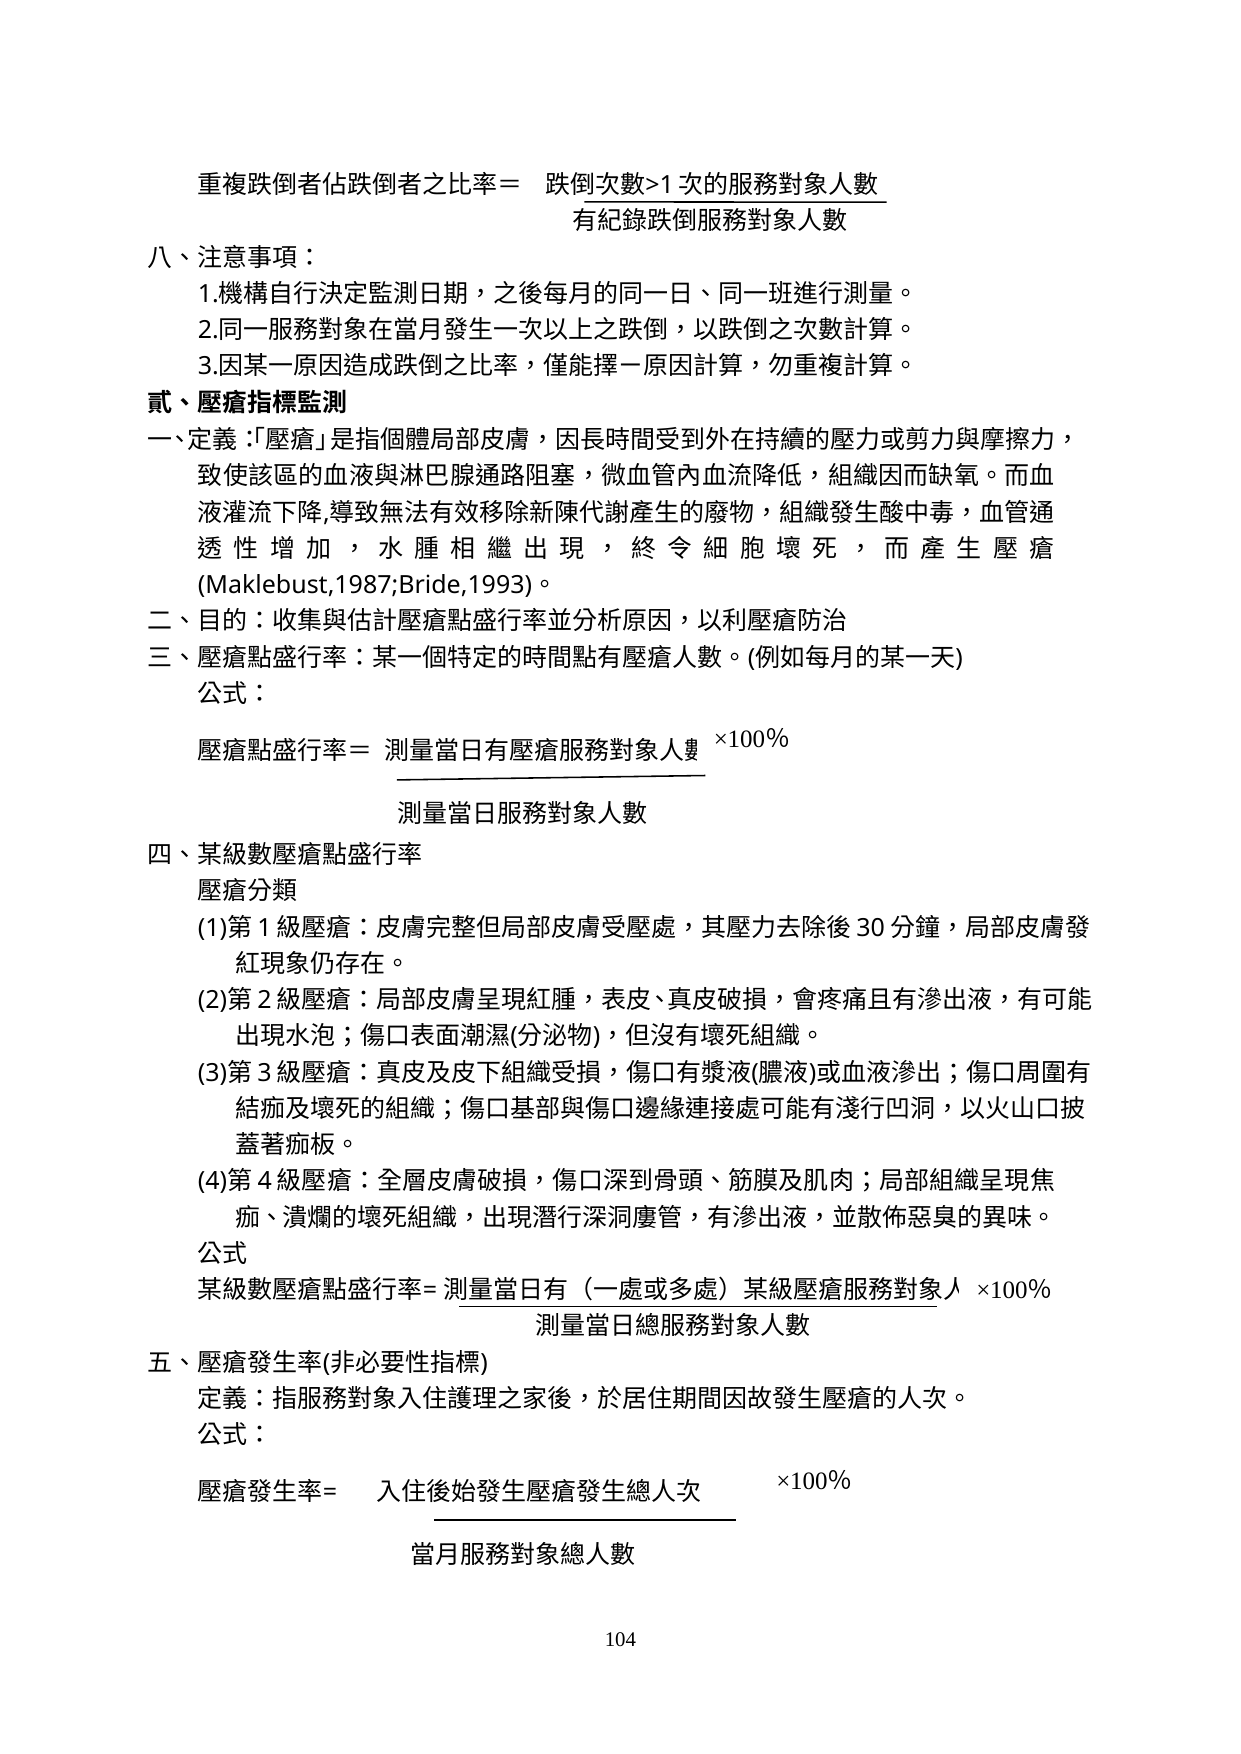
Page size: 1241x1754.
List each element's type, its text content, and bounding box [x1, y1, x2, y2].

text 測量當日總服務對象人數 [148, 1306, 1055, 1342]
text 測量當日服務對象人數 [148, 772, 1055, 834]
text 重複跌倒者佔跌倒者之比率＝ 跌倒次數>1次的服務對象人數 [198, 164, 1055, 201]
text 有紀錄跌倒服務對象人數 [223, 201, 1055, 237]
text (4)第4級壓瘡：全層皮膚破損，傷口深到骨頭、筋膜及肌肉；局部組織呈現焦痂、潰爛的壞死組織，出現潛行深洞廔管，有滲出液，並散佈惡臭的異味。 [198, 1161, 1055, 1233]
text ×100％ [776, 1461, 876, 1497]
text 二、目的：收集與估計壓瘡點盛行率並分析原因，以利壓瘡防治 [148, 601, 1055, 637]
text 三、壓瘡點盛行率：某一個特定的時間點有壓瘡人數。(例如每月的某一天) [148, 637, 1055, 673]
text 公式： [148, 673, 1092, 709]
text 某級數壓瘡點盛行率= 測量當日有（一處或多處）某級壓瘡服務對象人數 [148, 1269, 959, 1306]
text 八、注意事項： [148, 237, 1092, 273]
text 公式 [148, 1233, 1055, 1269]
text 貳、壓瘡指標監測 [148, 382, 1092, 419]
text 四、某級數壓瘡點盛行率 [148, 834, 1055, 871]
text 壓瘡點盛行率＝ 測量當日有壓瘡服務對象人數 [148, 709, 1055, 772]
text 壓瘡發生率= 入住後始發生壓瘡發生總人次 [148, 1451, 1055, 1513]
text 一、定義：「壓瘡」是指個體局部皮膚，因長時間受到外在持續的壓力或剪力與摩擦力，致使該區的血液與淋巴腺通路阻塞，微血管內血流降低，組織因而缺氧。而血液灌流下降,導致無法有效移除新陳代謝產生的廢物，組織發生酸中毒，血管通透性增加，水腫相繼出現，終令細胞壞死，而產生壓瘡(Maklebust,1987;Bride,1993)。 [148, 419, 1055, 601]
text ×100％ [976, 1270, 1075, 1306]
text (3)第3級壓瘡：真皮及皮下組織受損，傷口有漿液(膿液)或血液滲出；傷口周圍有結痂及壞死的組織；傷口基部與傷口邊緣連接處可能有淺行凹洞，以火山口披蓋著痂板。 [198, 1052, 1092, 1161]
text (2)第2級壓瘡：局部皮膚呈現紅腫，表皮、真皮破損，會疼痛且有滲出液，有可能出現水泡；傷口表面潮濕(分泌物)，但沒有壞死組織。 [198, 979, 1092, 1052]
text (1)第1級壓瘡：皮膚完整但局部皮膚受壓處，其壓力去除後30分鐘，局部皮膚發紅現象仍存在。 [198, 907, 1092, 979]
text 五、壓瘡發生率(非必要性指標) [148, 1342, 1055, 1378]
text 定義：指服務對象入住護理之家後，於居住期間因故發生壓瘡的人次。 [148, 1378, 1092, 1414]
text 3.因某一原因造成跌倒之比率，僅能擇ㄧ原因計算，勿重複計算。 [198, 346, 1055, 382]
text 壓瘡分類 [148, 871, 1092, 907]
text ×100％ [713, 719, 831, 755]
text 公式： [148, 1414, 1092, 1451]
text 2.同一服務對象在當月發生一次以上之跌倒，以跌倒之次數計算。 [148, 309, 1092, 346]
text 當月服務對象總人數 [410, 1513, 1055, 1576]
text 1.機構自行決定監測日期，之後每月的同一日、同一班進行測量。 [148, 273, 1092, 309]
